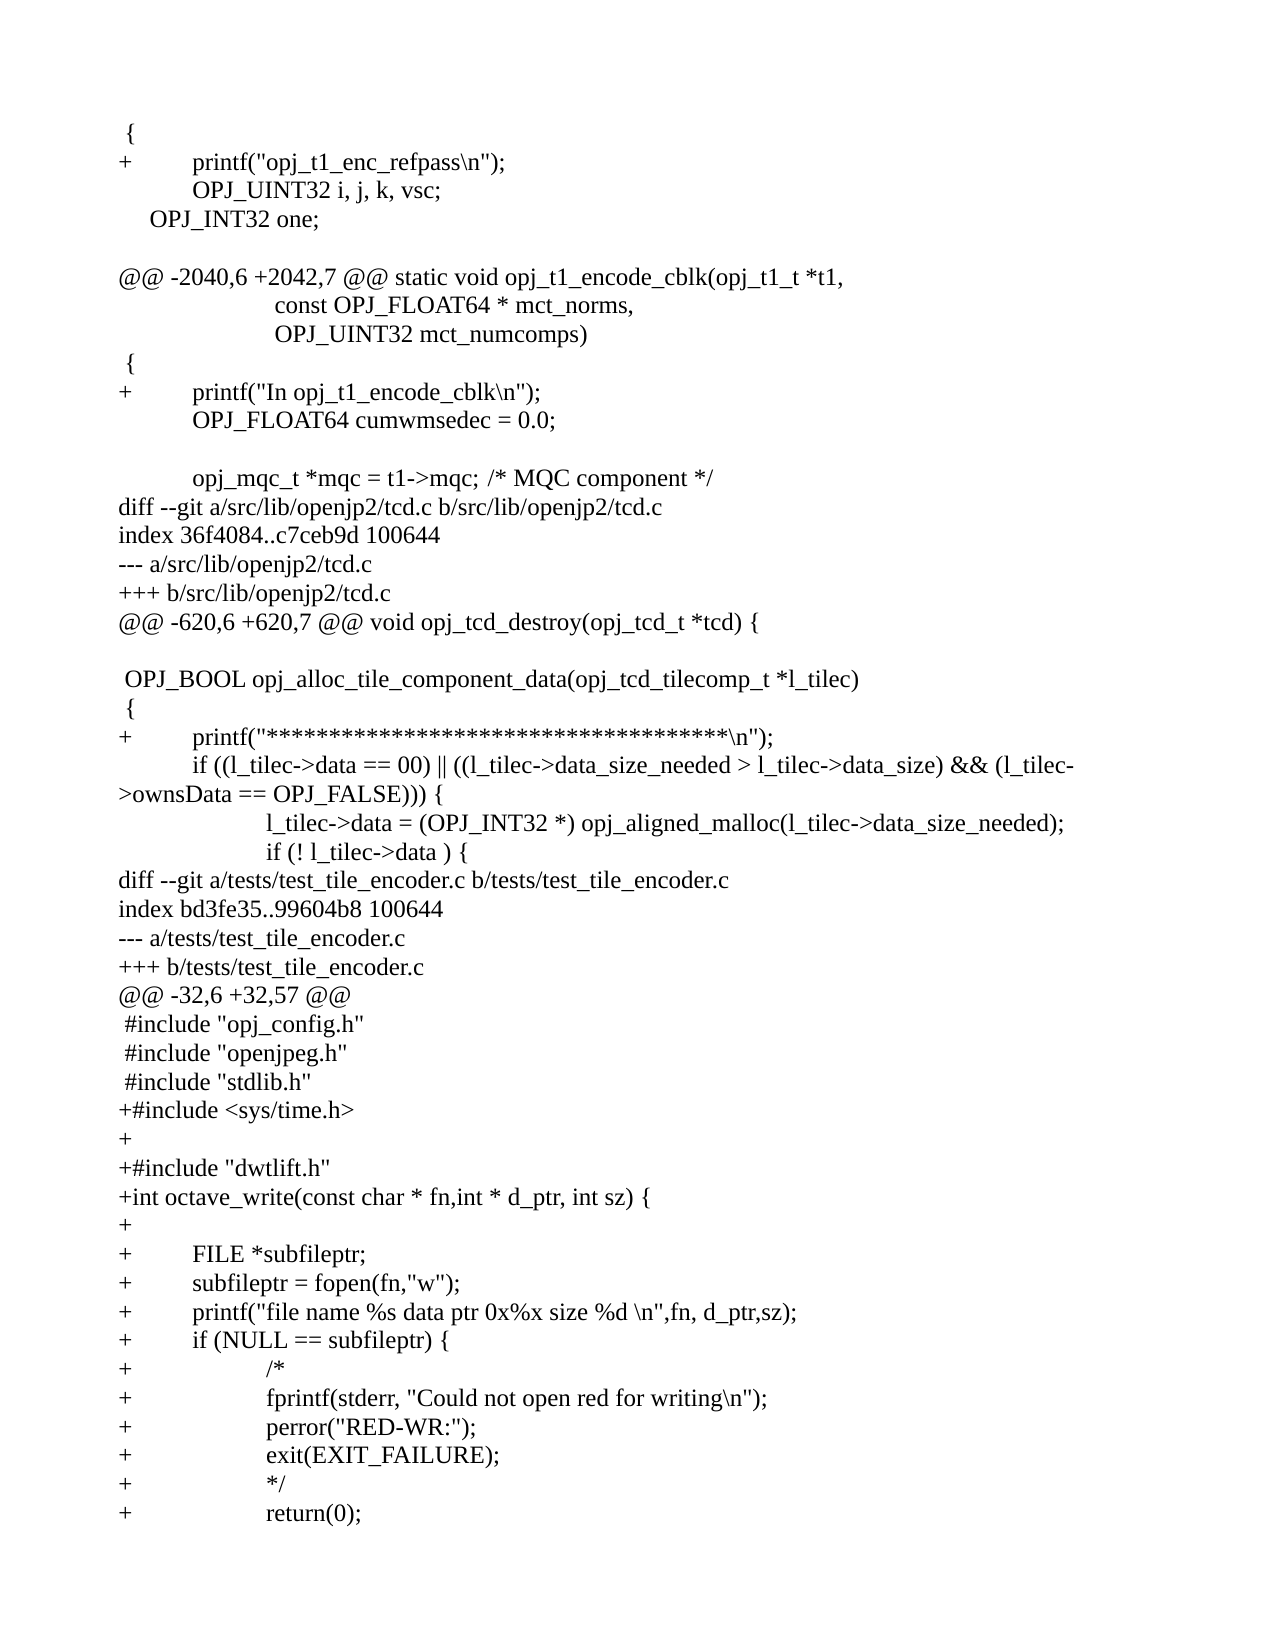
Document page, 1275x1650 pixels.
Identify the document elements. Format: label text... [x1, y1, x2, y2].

text +#include <sys/time.h> [118, 1096, 1157, 1124]
text + /* [118, 1354, 1157, 1383]
text l_tilec->data = (OPJ_INT32 *) opj_aligned_malloc(l_tilec->data_size_needed); [118, 808, 1157, 837]
text if (! l_tilec->data ) { [118, 837, 1157, 866]
text +++ b/src/lib/openjp2/tcd.c [118, 578, 1157, 607]
text OPJ_UINT32 i, j, k, vsc; [118, 176, 1157, 204]
text --- a/tests/test_tile_encoder.c [118, 923, 1157, 952]
text diff --git a/src/lib/openjp2/tcd.c b/src/lib/openjp2/tcd.c [118, 492, 1157, 521]
text diff --git a/tests/test_tile_encoder.c b/tests/test_tile_encoder.c [118, 866, 1157, 894]
text + [118, 1124, 1157, 1153]
text @@ -620,6 +620,7 @@ void opj_tcd_destroy(opj_tcd_t *tcd) { [118, 607, 1157, 636]
text OPJ_FLOAT64 cumwmsedec = 0.0; [118, 406, 1157, 434]
text #include "stdlib.h" [118, 1067, 1157, 1096]
text OPJ_INT32 one; [118, 204, 1157, 233]
text { [118, 348, 1157, 377]
text #include "openjpeg.h" [118, 1038, 1157, 1067]
text { [118, 118, 1157, 147]
text { [118, 693, 1157, 722]
text index bd3fe35..99604b8 100644 [118, 894, 1157, 923]
text + subfileptr = fopen(fn,"w"); [118, 1268, 1157, 1297]
text + return(0); [118, 1498, 1157, 1527]
text + perror("RED-WR:"); [118, 1412, 1157, 1441]
text index 36f4084..c7ceb9d 100644 [118, 521, 1157, 549]
text + [118, 1211, 1157, 1239]
text opj_mqc_t *mqc = t1->mqc; /* MQC component */ [118, 463, 1157, 492]
text +++ b/tests/test_tile_encoder.c [118, 952, 1157, 981]
text @@ -32,6 +32,57 @@ [118, 981, 1157, 1009]
text if ((l_tilec->data == 00) || ((l_tilec->data_size_needed > l_tilec->data_size) && (l_tilec->ownsData == OPJ_FALSE))) { [118, 751, 1157, 808]
text #include "opj_config.h" [118, 1009, 1157, 1038]
text + fprintf(stderr, "Could not open red for writing\n"); [118, 1383, 1157, 1412]
text + printf("*************************************\n"); [118, 722, 1157, 751]
text + printf("file name %s data ptr 0x%x size %d \n",fn, d_ptr,sz); [118, 1297, 1157, 1326]
text +int octave_write(const char * fn,int * d_ptr, int sz) { [118, 1182, 1157, 1211]
text + FILE *subfileptr; [118, 1239, 1157, 1268]
text OPJ_BOOL opj_alloc_tile_component_data(opj_tcd_tilecomp_t *l_tilec) [118, 664, 1157, 693]
text --- a/src/lib/openjp2/tcd.c [118, 549, 1157, 578]
text +#include "dwtlift.h" [118, 1153, 1157, 1182]
text OPJ_UINT32 mct_numcomps) [118, 319, 1157, 348]
text + printf("opj_t1_enc_refpass\n"); [118, 147, 1157, 176]
text + */ [118, 1469, 1157, 1498]
text @@ -2040,6 +2042,7 @@ static void opj_t1_encode_cblk(opj_t1_t *t1, [118, 262, 1157, 291]
text + printf("In opj_t1_encode_cblk\n"); [118, 377, 1157, 406]
text + if (NULL == subfileptr) { [118, 1326, 1157, 1354]
text const OPJ_FLOAT64 * mct_norms, [118, 291, 1157, 319]
text + exit(EXIT_FAILURE); [118, 1441, 1157, 1469]
